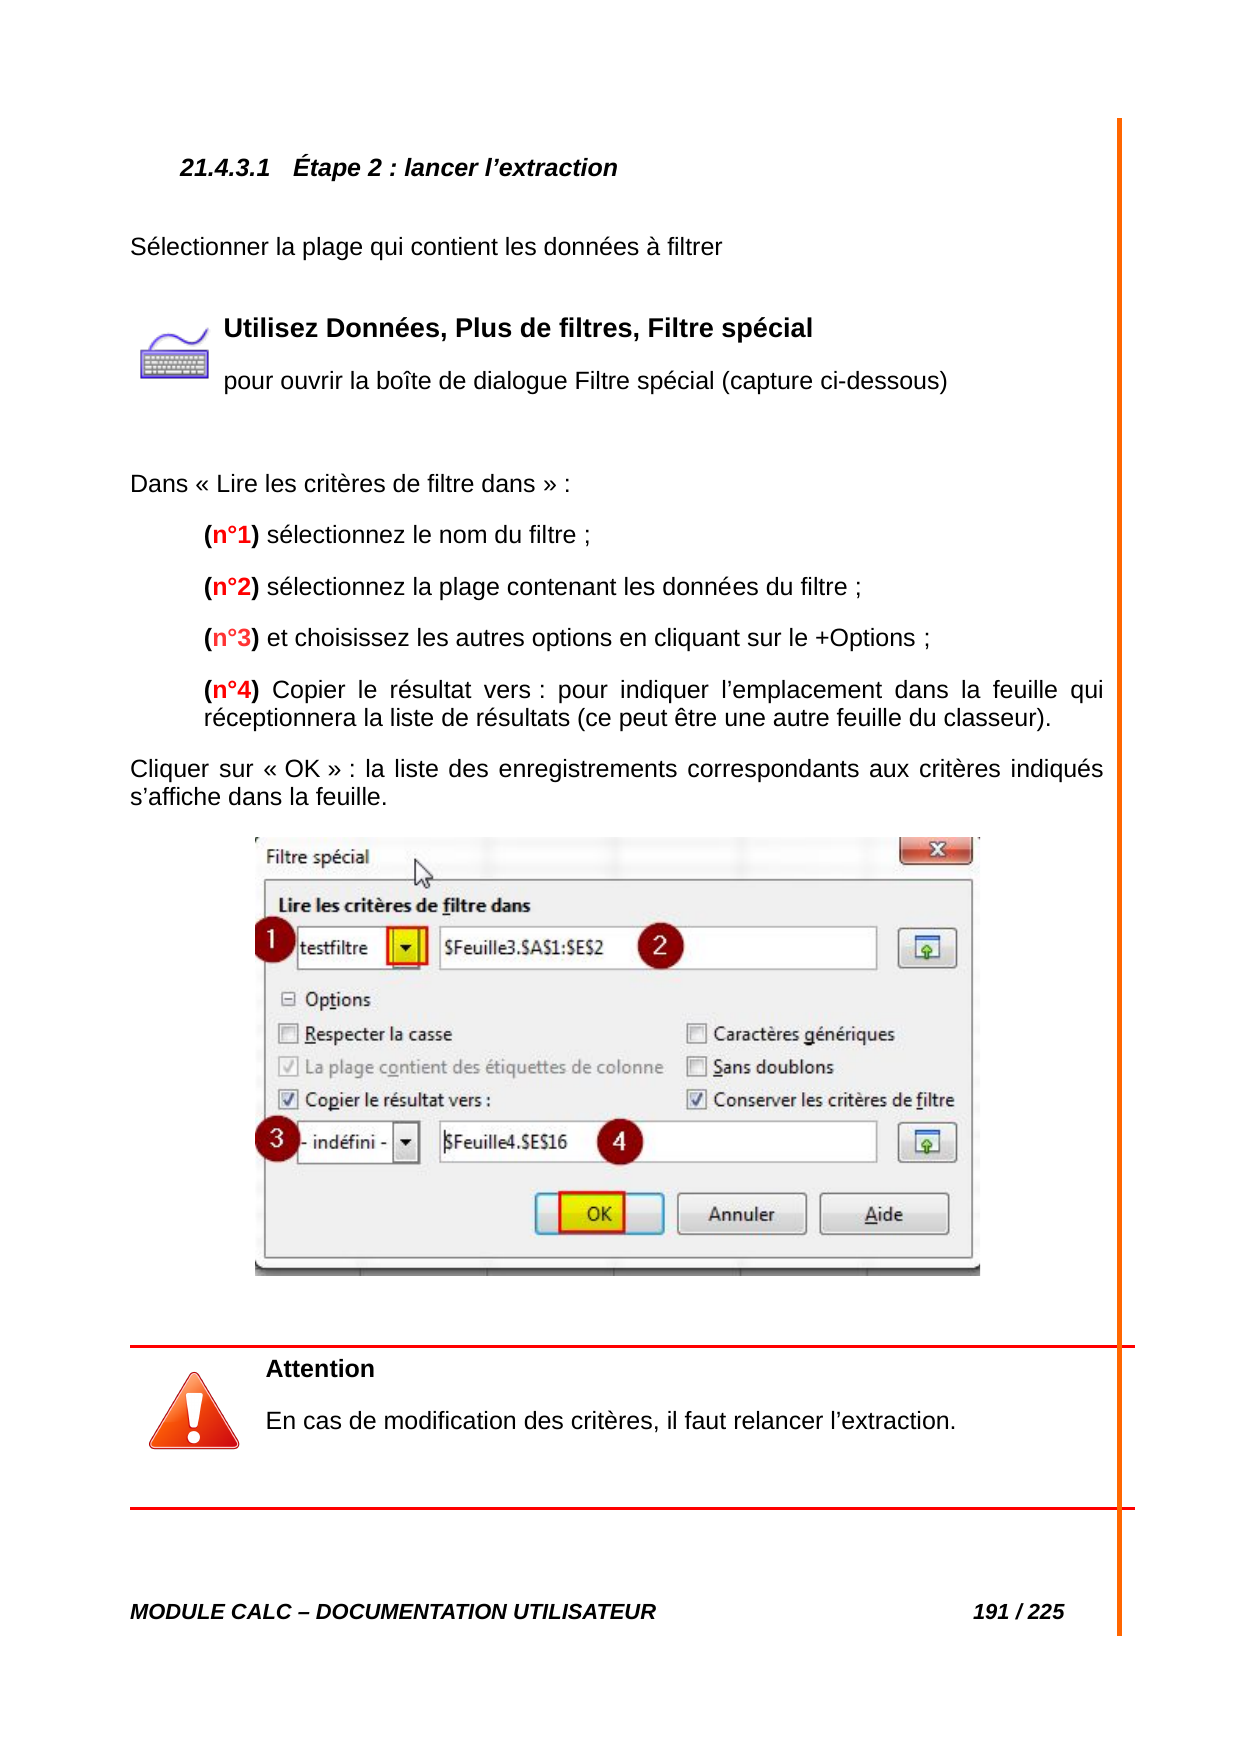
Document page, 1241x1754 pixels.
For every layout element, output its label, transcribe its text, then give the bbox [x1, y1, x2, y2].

text pour ouvrir la boîte de dialogue Filtre spécial (capture ci-dessous) [130, 366, 1105, 394]
text Utilisez Données, Plus de filtres, Filtre spécial [130, 312, 1105, 343]
text (n°4) Copier le résultat vers : pour indiquer l’emplacement dans la feuille qui réceptionnera la liste de résultats (ce peut être une autre feuille du classeur). [204, 676, 1105, 732]
text Sélectionner la plage qui contient les données à filtrer [130, 233, 1105, 261]
table_header [130, 1348, 259, 1507]
picture [135, 1353, 254, 1472]
picture [255, 837, 980, 1276]
table_header Attention En cas de modification des critères, il faut relancer l’extraction. [260, 1348, 1117, 1507]
text (n°2) sélectionnez la plage contenant les données du filtre ; [204, 573, 1105, 601]
text (n°3) et choisissez les autres options en cliquant sur le +Options ; [204, 624, 1105, 652]
text (n°1) sélectionnez le nom du filtre ; [204, 521, 1105, 549]
picture [136, 317, 212, 393]
text Cliquer sur « OK » : la liste des enregistrements correspondants aux critères indiqués s’affiche dans la feuille. [130, 755, 1105, 811]
table_header [1122, 1348, 1134, 1507]
text Dans « Lire les critères de filtre dans » : [130, 469, 1105, 497]
subtitle Étape 2 : lancer l’extraction [180, 153, 1105, 181]
